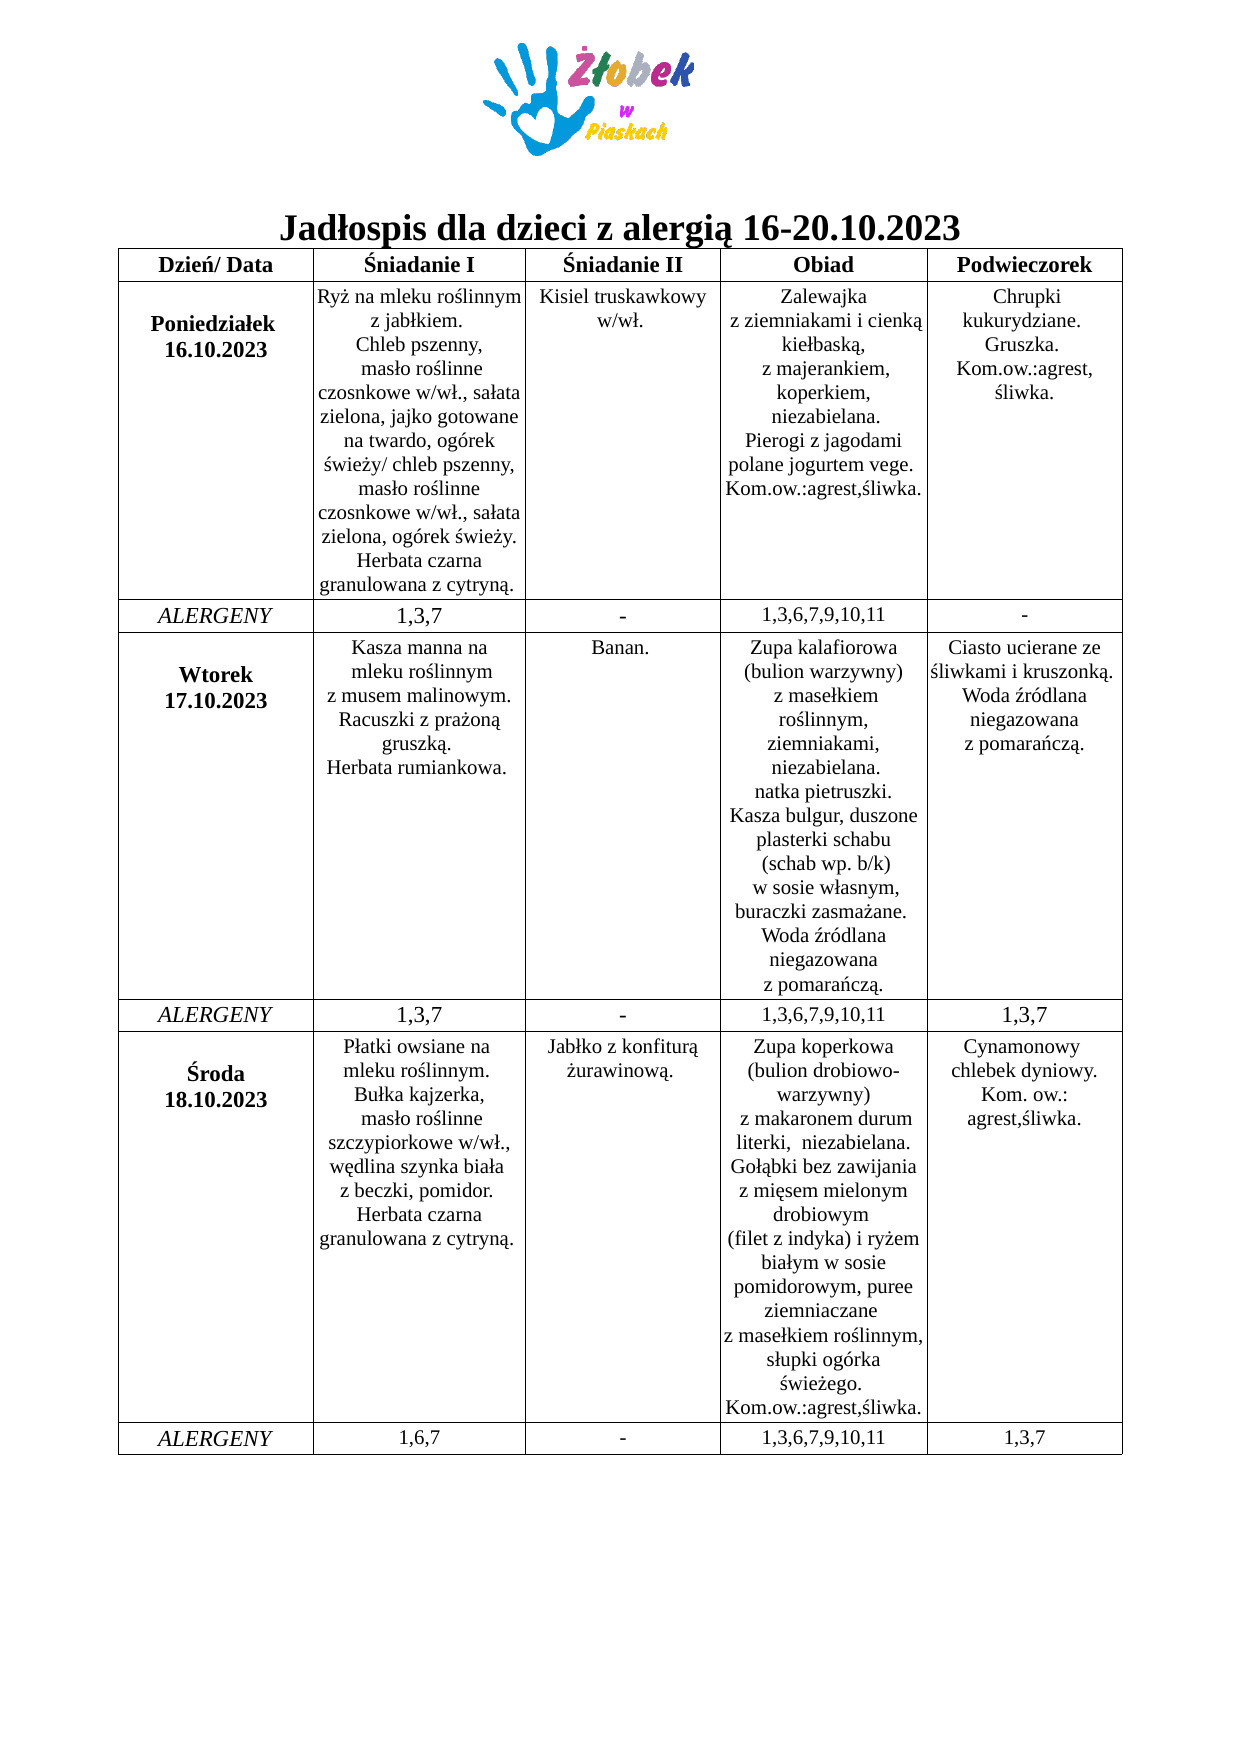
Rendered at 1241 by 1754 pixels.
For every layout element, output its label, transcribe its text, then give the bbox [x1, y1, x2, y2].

table_header Śniadanie II [526, 249, 720, 281]
table_cell 1,3,7 [314, 600, 525, 632]
table_cell Zupa koperkowa (bulion drobiowo-warzywny) z makaronem durum literki, niezabielana. Gołąbki bez zawijania z mięsem mielonym drobiowym (filet z indyka) i ryżem białym w sosie pomidorowym, puree ziemniaczane z masełkiem roślinnym, słupki ogórka świeżego. Kom.ow.:agrest,śliwka. [721, 1032, 927, 1422]
table_cell Zalewajka z ziemniakami i cienką kiełbaską, z majerankiem, koperkiem, niezabielana. Pierogi z jagodami polane jogurtem vege. Kom.ow.:agrest,śliwka. [721, 282, 927, 599]
table_cell 1,3,6,7,9,10,11 [721, 600, 927, 632]
table_cell ALERGENY [119, 1423, 313, 1454]
table_cell Ryż na mleku roślinnym z jabłkiem. Chleb pszenny, masło roślinne czosnkowe w/wł., sałata zielona, jajko gotowane na twardo, ogórek świeży/ chleb pszenny, masło roślinne czosnkowe w/wł., sałata zielona, ogórek świeży. Herbata czarna granulowana z cytryną. [314, 282, 525, 599]
picture [483, 43, 694, 156]
table_cell Ciasto ucierane ze śliwkami i kruszonką. Woda źródlana niegazowana z pomarańczą. [928, 633, 1122, 998]
table_cell Kisiel truskawkowy w/wł. [526, 282, 720, 599]
table_cell ALERGENY [119, 600, 313, 632]
table_cell Kasza manna na mleku roślinnym z musem malinowym. Racuszki z prażoną gruszką. Herbata rumiankowa. [314, 633, 525, 998]
table_header Śniadanie I [314, 249, 525, 281]
picture [518, 108, 554, 143]
table_cell Środa 18.10.2023 [119, 1032, 313, 1422]
table_cell - [928, 600, 1122, 632]
table_cell Chrupki kukurydziane. Gruszka. Kom.ow.:agrest, śliwka. [928, 282, 1122, 599]
table_cell 1,3,7 [928, 1000, 1122, 1031]
table_header Dzień/ Data [119, 249, 313, 281]
table_cell 1,3,6,7,9,10,11 [721, 1000, 927, 1031]
table_cell Wtorek 17.10.2023 [119, 633, 313, 998]
table_cell Poniedziałek 16.10.2023 [119, 282, 313, 599]
table_cell 1,3,6,7,9,10,11 [721, 1423, 927, 1454]
table_cell 1,6,7 [314, 1423, 525, 1454]
table_cell ALERGENY [119, 1000, 313, 1031]
table_cell - [526, 600, 720, 632]
table_header Podwieczorek [928, 249, 1122, 281]
table_cell Płatki owsiane na mleku roślinnym. Bułka kajzerka, masło roślinne szczypiorkowe w/wł., wędlina szynka biała z beczki, pomidor. Herbata czarna granulowana z cytryną. [314, 1032, 525, 1422]
table_cell Cynamonowy chlebek dyniowy. Kom. ow.: agrest,śliwka. [928, 1032, 1122, 1422]
text Jadłospis dla dzieci z alergią 16-20.10.2023 [118, 205, 1122, 248]
table_cell Jabłko z konfiturą żurawinową. [526, 1032, 720, 1422]
table_cell 1,3,7 [928, 1423, 1122, 1454]
table_header Obiad [721, 249, 927, 281]
table_cell Zupa kalafiorowa (bulion warzywny) z masełkiem roślinnym, ziemniakami, niezabielana. natka pietruszki. Kasza bulgur, duszone plasterki schabu (schab wp. b/k) w sosie własnym, buraczki zasmażane. Woda źródlana niegazowana z pomarańczą. [721, 633, 927, 998]
table_cell Banan. [526, 633, 720, 998]
table_cell - [526, 1000, 720, 1031]
table_cell 1,3,7 [314, 1000, 525, 1031]
table_cell - [526, 1423, 720, 1454]
